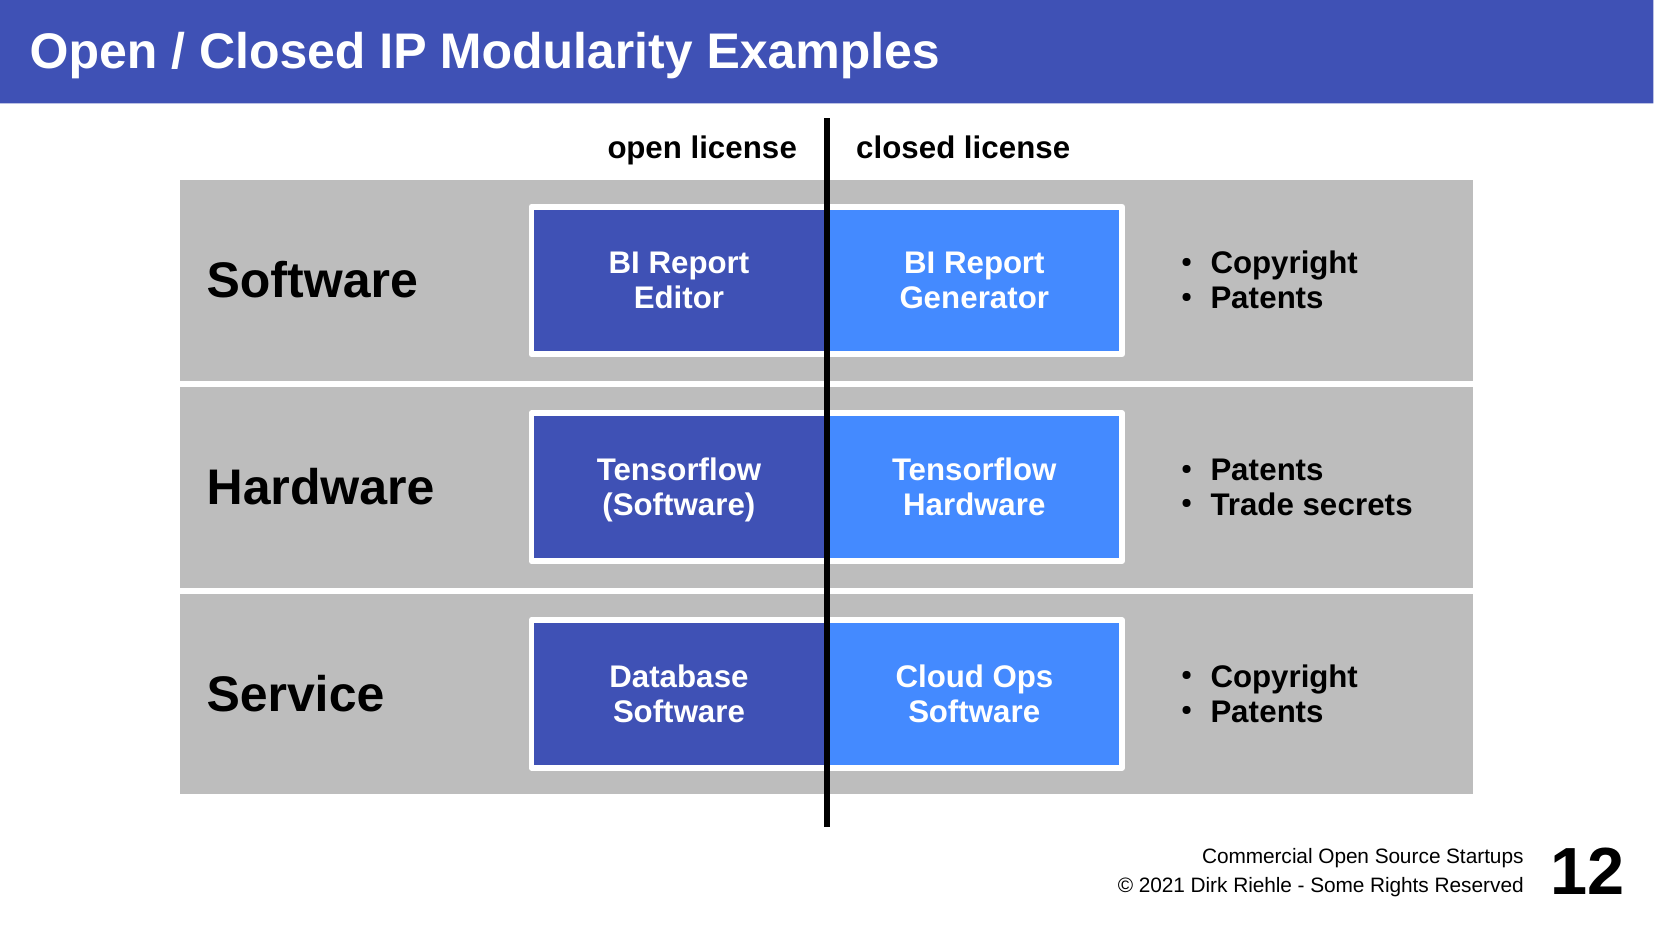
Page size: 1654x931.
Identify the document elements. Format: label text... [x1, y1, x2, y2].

text_box Database Software [531, 620, 824, 768]
text_box Copyright Patents [1151, 177, 1477, 383]
text_box Software [177, 177, 824, 384]
text_box Hardware [177, 384, 824, 590]
text_box Cloud Ops Software [830, 620, 1123, 768]
text_box open license [472, 118, 826, 178]
text_box Service [177, 590, 824, 798]
text_box closed license [826, 118, 1182, 178]
text_box Tensorflow (Software) [531, 413, 824, 562]
text_box BI Report Generator [830, 206, 1123, 355]
text_box Service [830, 590, 1151, 798]
text_box BI Report Editor [531, 206, 824, 355]
text_box Tensorflow Hardware [830, 413, 1123, 562]
text_box Copyright Patents [1151, 590, 1477, 798]
text_box Patents Trade secrets [1151, 383, 1477, 590]
title Open / Closed IP Modularity Examples [0, 0, 1654, 104]
text_box Software [830, 178, 1151, 384]
text_box Hardware [830, 384, 1151, 590]
